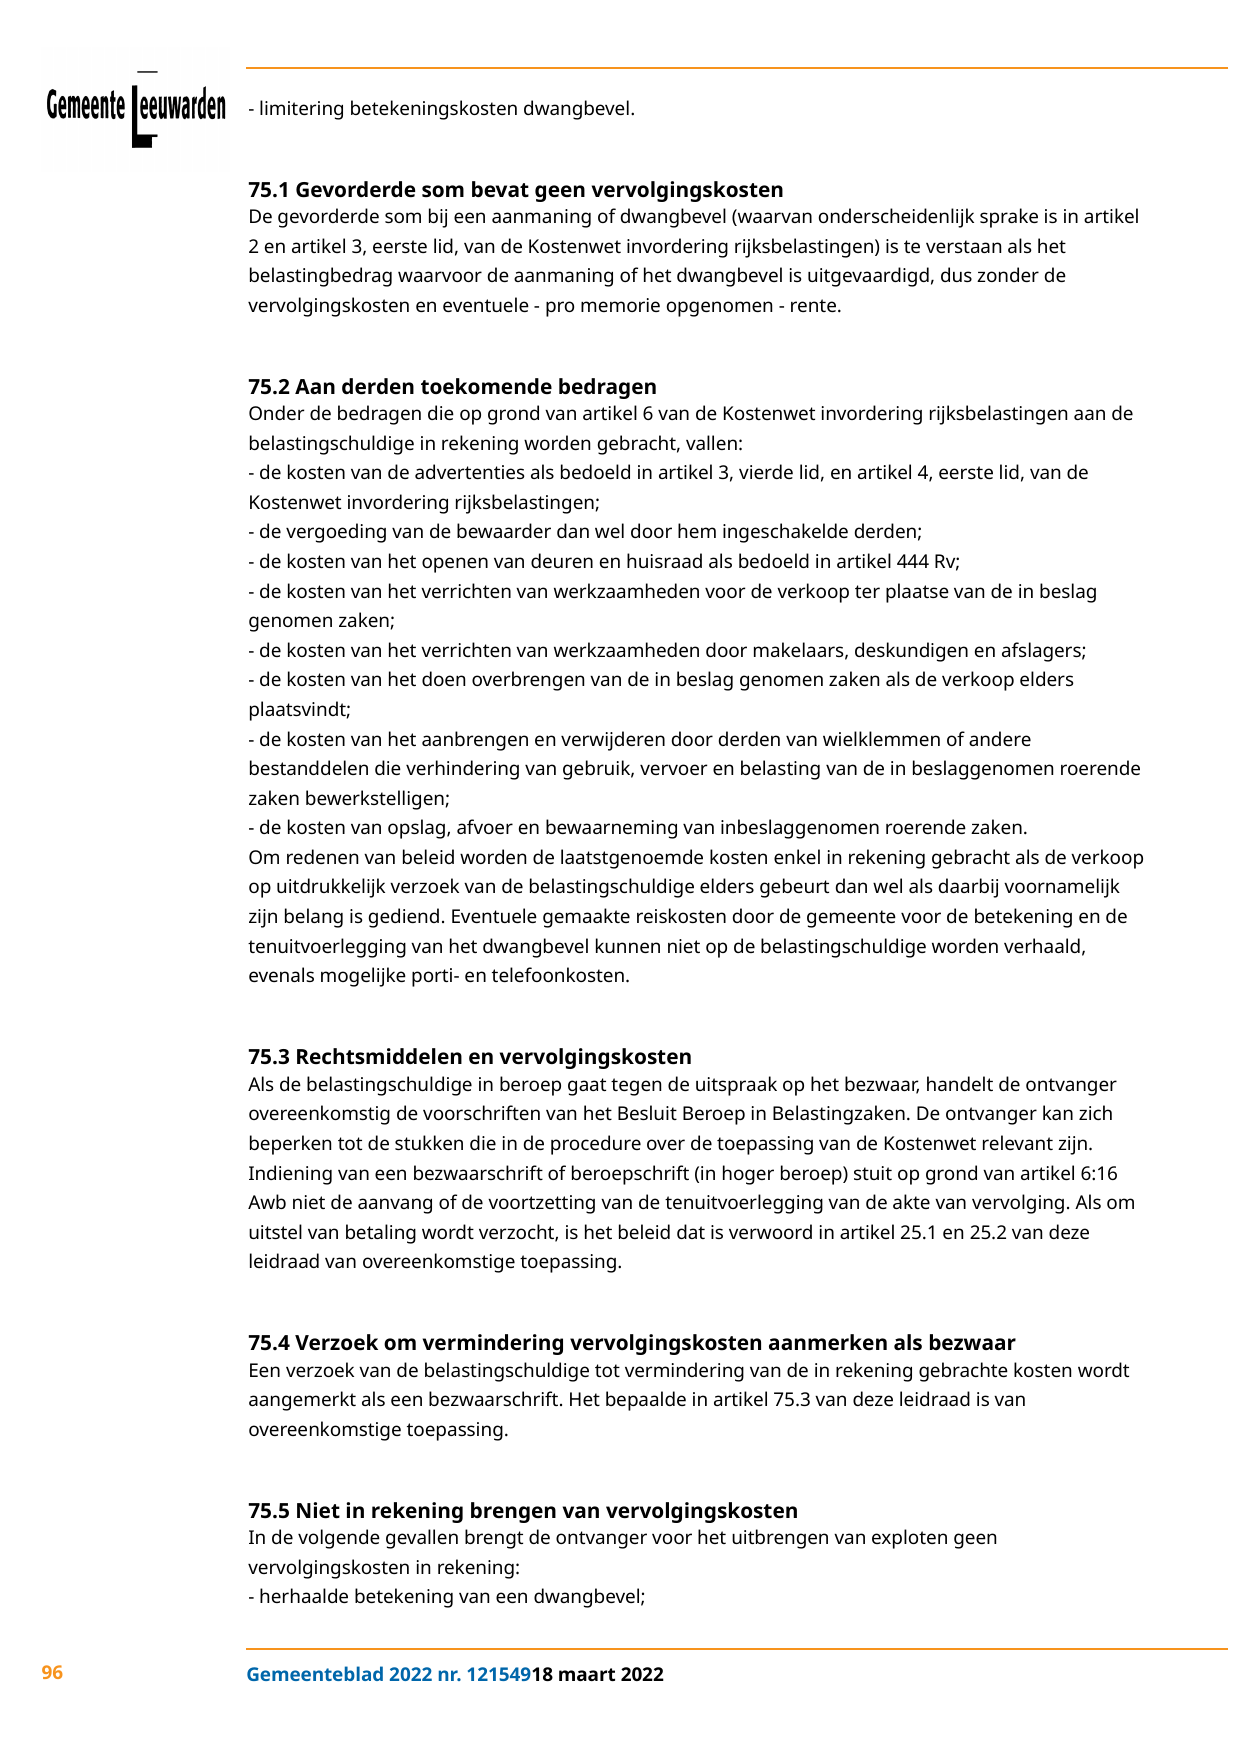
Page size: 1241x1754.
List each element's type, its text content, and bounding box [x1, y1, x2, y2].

text - limitering betekeningskosten dwangbevel. [248, 95, 1152, 121]
text - de kosten van het verrichten van werkzaamheden voor de verkoop ter plaatse van de in beslag genomen zaken; [248, 578, 1152, 633]
text 75.3 Rechtsmiddelen en vervolgingskosten [248, 1042, 1152, 1071]
text - herhaalde betekening van een dwangbevel; [248, 1584, 1152, 1609]
text 75.2 Aan derden toekomende bedragen [248, 372, 1152, 400]
text Om redenen van beleid worden de laatstgenoemde kosten enkel in rekening gebracht als de verkoop op uitdrukkelijk verzoek van de belastingschuldige elders gebeurt dan wel als daarbij voornamelijk zijn belang is gediend. Eventuele gemaakte reiskosten door de gemeente voor de betekening en de tenuitvoerlegging van het dwangbevel kunnen niet op de belastingschuldige worden verhaald, evenals mogelijke porti- en telefoonkosten. [248, 844, 1152, 988]
text - de kosten van het doen overbrengen van de in beslag genomen zaken als de verkoop elders plaatsvindt; [248, 667, 1152, 722]
text - de kosten van opslag, afvoer en bewaarneming van inbeslaggenomen roerende zaken. [248, 814, 1152, 840]
text - de kosten van het verrichten van werkzaamheden door makelaars, deskundigen en afslagers; [248, 637, 1152, 663]
text In de volgende gevallen brengt de ontvanger voor het uitbrengen van exploten geen vervolgingskosten in rekening: [248, 1524, 1152, 1580]
text Indiening van een bezwaarschrift of beroepschrift (in hoger beroep) stuit op grond van artikel 6:16 Awb niet de aanvang of de voortzetting van de tenuitvoerlegging van de akte van vervolging. Als om uitstel van betaling wordt verzocht, is het beleid dat is verwoord in artikel 25.1 en 25.2 van deze leidraad van overeenkomstige toepassing. [248, 1160, 1152, 1274]
text De gevorderde som bij een aanmaning of dwangbevel (waarvan onderscheidenlijk sprake is in artikel 2 en artikel 3, eerste lid, van de Kostenwet invordering rijksbelastingen) is te verstaan als het belastingbedrag waarvoor de aanmaning of het dwangbevel is uitgevaardigd, dus zonder de vervolgingskosten en eventuele - pro memorie opgenomen - rente. [248, 203, 1152, 318]
text Onder de bedragen die op grond van artikel 6 van de Kostenwet invordering rijksbelastingen aan de belastingschuldige in rekening worden gebracht, vallen: [248, 400, 1152, 456]
picture [41, 47, 231, 172]
text - de vergoeding van de bewaarder dan wel door hem ingeschakelde derden; [248, 519, 1152, 544]
text Een verzoek van de belastingschuldige tot vermindering van de in rekening gebrachte kosten wordt aangemerkt als een bezwaarschrift. Het bepaalde in artikel 75.3 van deze leidraad is van overeenkomstige toepassing. [248, 1357, 1152, 1442]
text 75.5 Niet in rekening brengen van vervolgingskosten [248, 1496, 1152, 1524]
text Als de belastingschuldige in beroep gaat tegen de uitspraak op het bezwaar, handelt de ontvanger overeenkomstig de voorschriften van het Besluit Beroep in Belastingzaken. De ontvanger kan zich beperken tot de stukken die in de procedure over de toepassing van de Kostenwet relevant zijn. [248, 1071, 1152, 1156]
text 75.4 Verzoek om vermindering vervolgingskosten aanmerken als bezwaar [248, 1328, 1152, 1357]
text - de kosten van het aanbrengen en verwijderen door derden van wielklemmen of andere bestanddelen die verhindering van gebruik, vervoer en belasting van de in beslaggenomen roerende zaken bewerkstelligen; [248, 726, 1152, 811]
text 75.1 Gevorderde som bevat geen vervolgingskosten [248, 175, 1152, 203]
text - de kosten van de advertenties als bedoeld in artikel 3, vierde lid, en artikel 4, eerste lid, van de Kostenwet invordering rijksbelastingen; [248, 459, 1152, 515]
text - de kosten van het openen van deuren en huisraad als bedoeld in artikel 444 Rv; [248, 548, 1152, 574]
